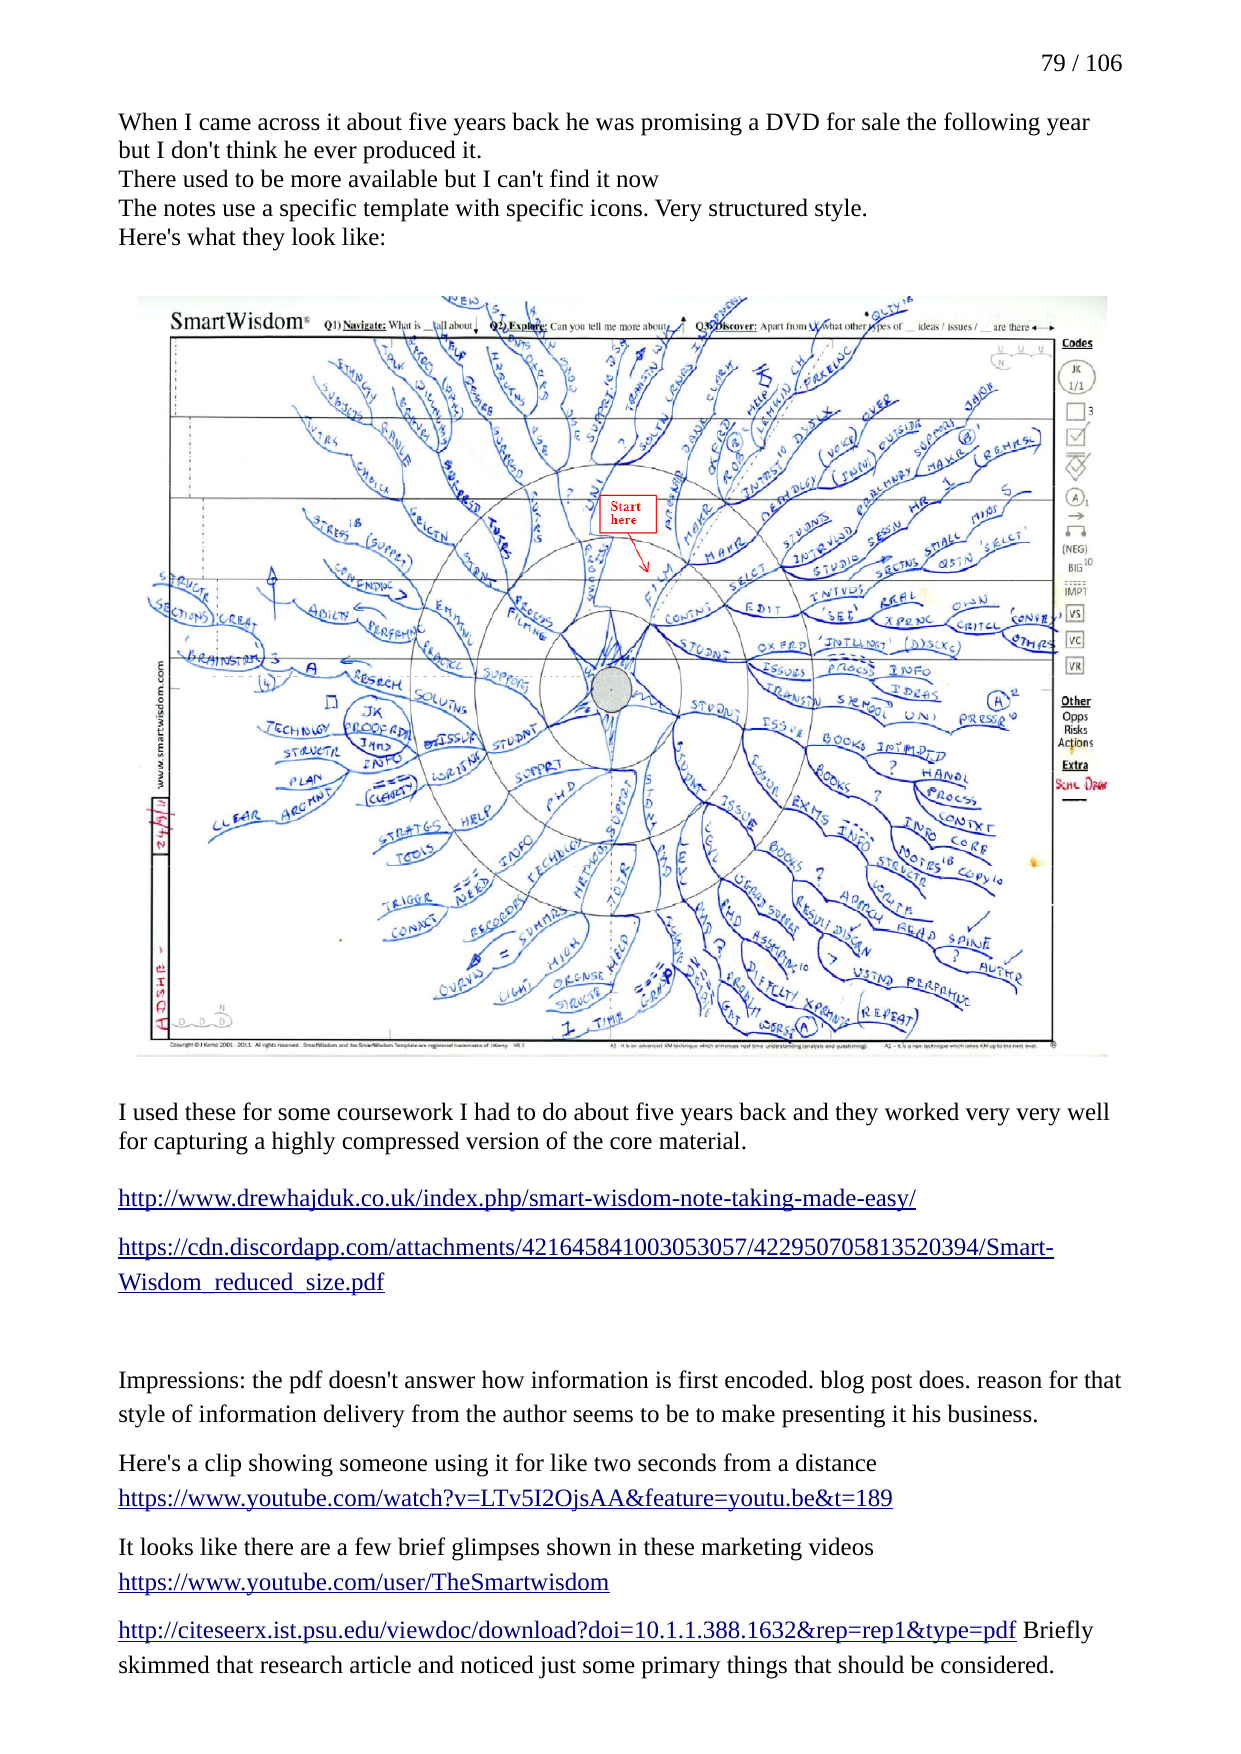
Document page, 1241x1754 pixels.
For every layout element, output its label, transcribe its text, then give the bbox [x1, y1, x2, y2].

text I used these for some coursework I had to do about five years back and they worked very very well for capturing a highly compressed version of the core material. [118, 1097, 1122, 1154]
text When I came across it about five years back he was promising a DVD for sale the following year but I don't think he ever produced it. [118, 107, 1122, 164]
text There used to be more available but I can't find it now [118, 164, 1122, 193]
text The notes use a specific template with specific icons. Very structured style. [118, 193, 1122, 222]
text http://www.drewhajduk.co.uk/index.php/smart-wisdom-note-taking-made-easy/ [118, 1183, 1122, 1212]
text http://citeseerx.ist.psu.edu/viewdoc/download?doi=10.1.1.388.1632&rep=rep1&type=pdf Briefly skimmed that research article and noticed just some primary things that should be considered. [118, 1616, 1122, 1679]
picture [118, 279, 1123, 1069]
text Impressions: the pdf doesn't answer how information is first encoded. blog post does. reason for that style of information delivery from the author seems to be to make presenting it his business. [118, 1365, 1122, 1428]
text https://cdn.discordapp.com/attachments/421645841003053057/422950705813520394/Smart-Wisdom_reduced_size.pdf [118, 1232, 1122, 1296]
text Here's what they look like: [118, 222, 1122, 251]
text It looks like there are a few brief glimpses shown in these marketing videos https://www.youtube.com/user/TheSmartwisdom [118, 1532, 1122, 1595]
text Here's a clip showing someone using it for like two seconds from a distance https://www.youtube.com/watch?v=LTv5I2OjsAA&feature=youtu.be&t=189 [118, 1448, 1122, 1512]
